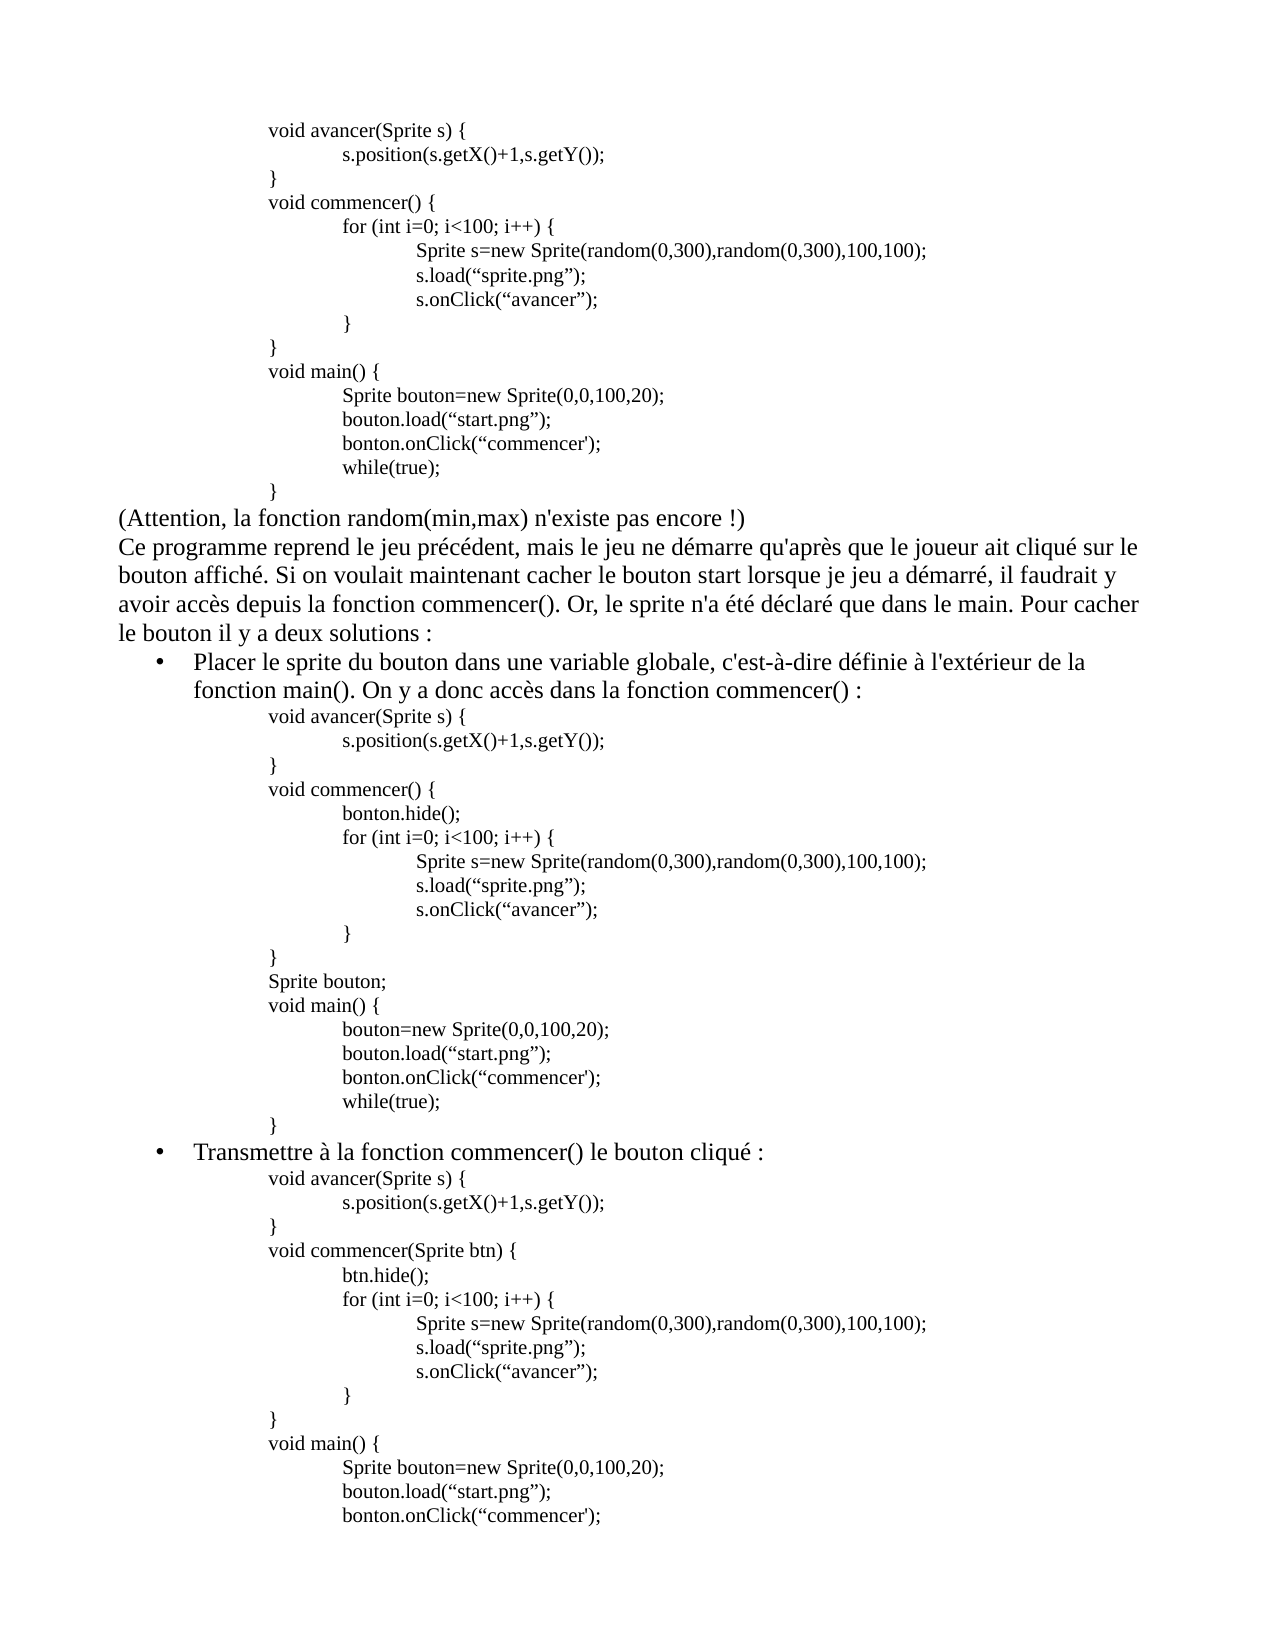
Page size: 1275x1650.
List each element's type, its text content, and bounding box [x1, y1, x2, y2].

text s.position(s.getX()+1,s.getY()); [268, 142, 1157, 166]
text bonton.onClick(“commencer'); [268, 1503, 1157, 1527]
text bouton.load(“start.png”); [268, 1479, 1157, 1503]
text s.load(“sprite.png”); [268, 873, 1157, 897]
text Sprite bouton=new Sprite(0,0,100,20); [268, 1455, 1157, 1479]
text s.position(s.getX()+1,s.getY()); [268, 1190, 1157, 1214]
text Sprite s=new Sprite(random(0,300),random(0,300),100,100); [268, 849, 1157, 873]
list Transmettre à la fonction commencer() le bouton cliqué : [156, 1137, 1157, 1166]
text while(true); [268, 455, 1157, 479]
text void avancer(Sprite s) { [268, 704, 1157, 728]
text void avancer(Sprite s) { [268, 118, 1157, 142]
text Sprite bouton=new Sprite(0,0,100,20); [268, 383, 1157, 407]
text for (int i=0; i<100; i++) { [268, 825, 1157, 849]
list Placer le sprite du bouton dans une variable globale, c'est-à-dire définie à l'extérieur de la fonction main(). On y a donc accès dans la fonction commencer() : [156, 647, 1157, 704]
text void commencer() { [268, 777, 1157, 801]
text } [268, 311, 1157, 335]
text } [268, 335, 1157, 359]
text s.onClick(“avancer”); [268, 287, 1157, 311]
text Sprite bouton; [268, 969, 1157, 993]
text bonton.hide(); [268, 801, 1157, 825]
text s.onClick(“avancer”); [268, 897, 1157, 921]
text bouton.load(“start.png”); [268, 407, 1157, 431]
text } [268, 1214, 1157, 1238]
text } [268, 1407, 1157, 1431]
text } [268, 166, 1157, 190]
text void main() { [268, 359, 1157, 383]
text Sprite s=new Sprite(random(0,300),random(0,300),100,100); [268, 1311, 1157, 1335]
text void main() { [268, 1431, 1157, 1455]
text } [268, 921, 1157, 945]
text bonton.onClick(“commencer'); [268, 1065, 1157, 1089]
text bouton.load(“start.png”); [268, 1041, 1157, 1065]
text Sprite s=new Sprite(random(0,300),random(0,300),100,100); [268, 238, 1157, 262]
text (Attention, la fonction random(min,max) n'existe pas encore !) [118, 503, 1157, 532]
text Ce programme reprend le jeu précédent, mais le jeu ne démarre qu'après que le joueur ait cliqué sur le bouton affiché. Si on voulait maintenant cacher le bouton start lorsque je jeu a démarré, il faudrait y avoir accès depuis la fonction commencer(). Or, le sprite n'a été déclaré que dans le main. Pour cacher le bouton il y a deux solutions : [118, 532, 1157, 647]
text void avancer(Sprite s) { [268, 1166, 1157, 1190]
text void main() { [268, 993, 1157, 1017]
text } [268, 1113, 1157, 1137]
text void commencer(Sprite btn) { [268, 1238, 1157, 1262]
text s.load(“sprite.png”); [268, 1335, 1157, 1359]
text bouton=new Sprite(0,0,100,20); [268, 1017, 1157, 1041]
text btn.hide(); [268, 1262, 1157, 1287]
text } [268, 479, 1157, 503]
text bonton.onClick(“commencer'); [268, 431, 1157, 455]
text } [268, 945, 1157, 969]
text for (int i=0; i<100; i++) { [268, 214, 1157, 238]
text s.onClick(“avancer”); [268, 1359, 1157, 1383]
text void commencer() { [268, 190, 1157, 214]
text s.position(s.getX()+1,s.getY()); [268, 728, 1157, 752]
text while(true); [268, 1089, 1157, 1113]
text } [268, 1383, 1157, 1407]
text } [268, 752, 1157, 777]
text s.load(“sprite.png”); [268, 262, 1157, 287]
text for (int i=0; i<100; i++) { [268, 1287, 1157, 1311]
